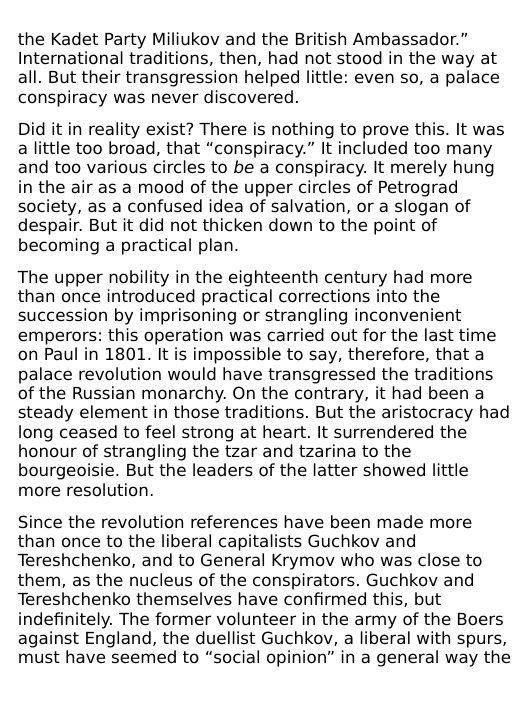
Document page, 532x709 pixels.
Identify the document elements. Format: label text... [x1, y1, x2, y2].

text The upper nobility in the eighteenth century had more than once introduced practical corrections into the succession by imprisoning or strangling inconvenient emperors: this operation was carried out for the last time on Paul in 1801. It is impossible to say, therefore, that a palace revolution would have transgressed the traditions of the Russian monarchy. On the contrary, it had been a steady element in those traditions. But the aristocracy had long ceased to feel strong at heart. It surrendered the honour of strangling the tzar and tzarina to the bourgeoisie. But the leaders of the latter showed little more resolution. [18, 268, 514, 500]
text the Kadet Party Miliukov and the British Ambassador.” International traditions, then, had not stood in the way at all. But their transgression helped little: even so, a palace conspiracy was never discovered. [18, 29, 514, 107]
text Since the revolution references have been made more than once to the liberal capitalists Guchkov and Tereshchenko, and to General Krymov who was close to them, as the nucleus of the conspirators. Guchkov and Tereshchenko themselves have confirmed this, but indefinitely. The former volunteer in the army of the Boers against England, the duellist Guchkov, a liberal with spurs, must have seemed to “social opinion” in a general way the [18, 513, 514, 668]
text Did it in reality exist? There is nothing to prove this. It was a little too broad, that “conspiracy.” It included too many and too various circles to be a conspiracy. It merely hung in the air as a mood of the upper circles of Petrograd society, as a confused idea of salvation, or a slogan of despair. But it did not thicken down to the point of becoming a practical plan. [18, 119, 514, 255]
